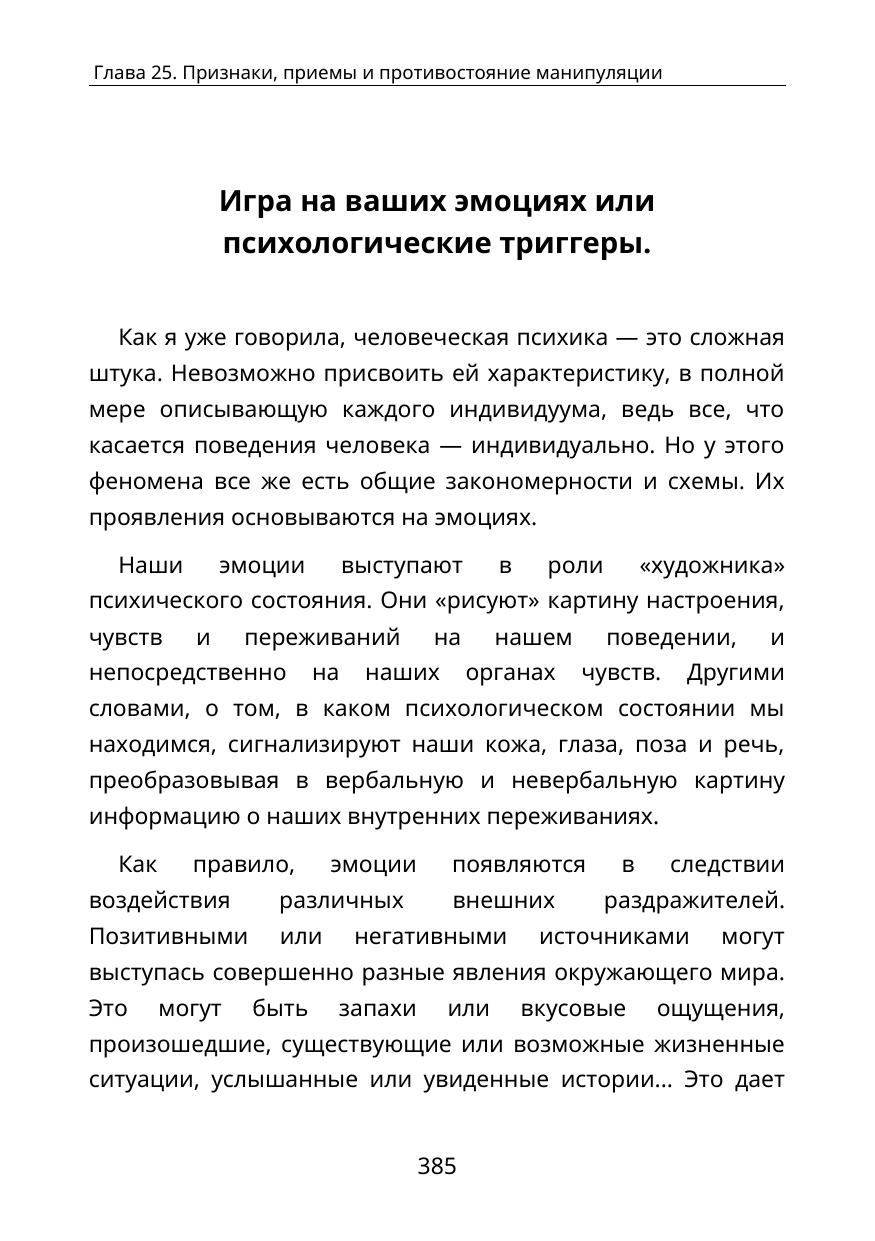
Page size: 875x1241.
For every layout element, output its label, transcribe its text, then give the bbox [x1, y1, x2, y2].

text Наши эмоции выступают в роли «художника» психического состояния. Они «рисуют» картину настроения, чувств и переживаний на нашем поведении, и непосредственно на наших органах чувств. Другими словами, о том, в каком психологическом состоянии мы находимся, сигнализируют наши кожа, глаза, поза и речь, преобразовывая в вербальную и невербальную картину информацию о наших внутренних переживаниях. [88, 548, 786, 831]
text Как я уже говорила, человеческая психика — это сложная штука. Невозможно присвоить ей характеристику, в полной мере описывающую каждого индивидуума, ведь все, что касается поведения человека — индивидуально. Но у этого феномена все же есть общие закономерности и схемы. Их проявления основываются на эмоциях. [88, 321, 786, 532]
text Как правило, эмоции появляются в следствии воздействия различных внешних раздражителей. Позитивными или негативными источниками могут выступась совершенно разные явления окружающего мира. Это могут быть запахи или вкусовые ощущения, произошедшие, существующие или возможные жизненные ситуации, услышанные или увиденные истории... Это дает [88, 848, 786, 1095]
subtitle Игра на ваших эмоциях или психологические триггеры. [88, 177, 786, 262]
